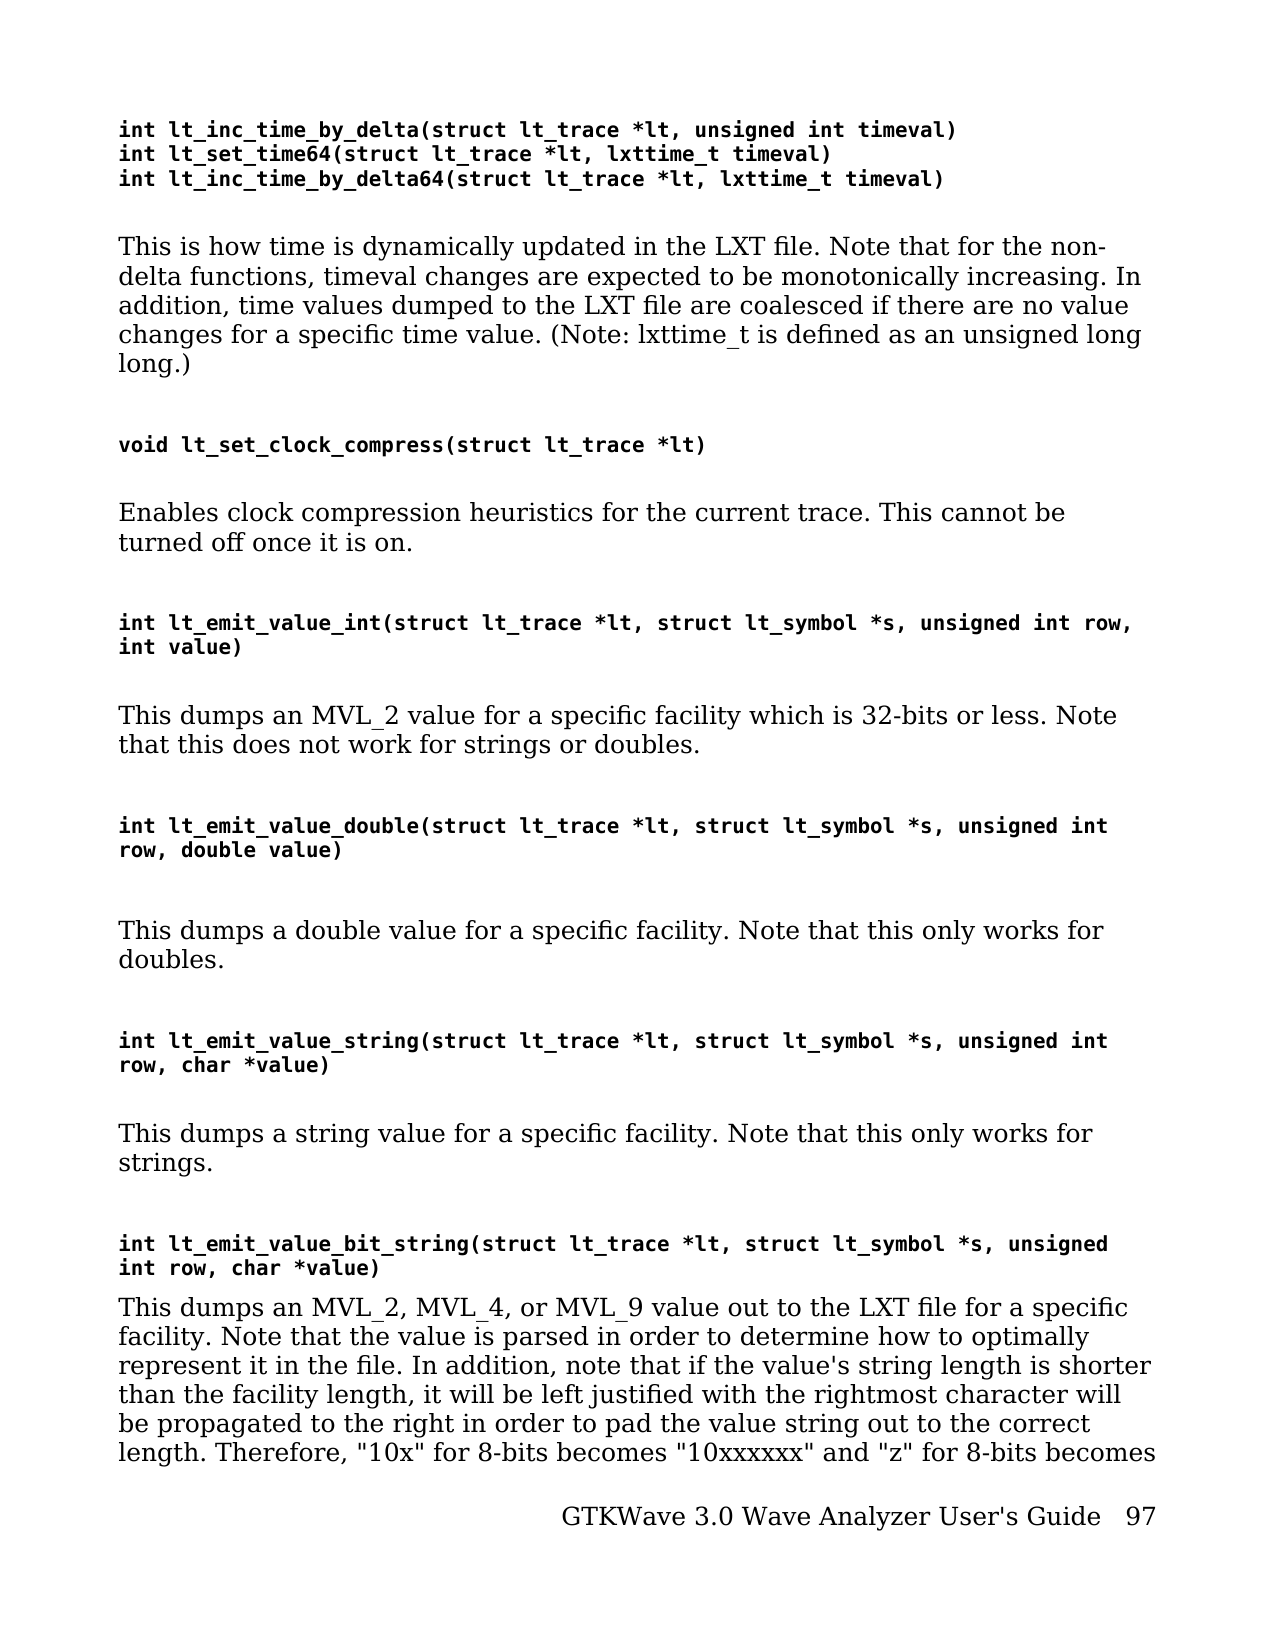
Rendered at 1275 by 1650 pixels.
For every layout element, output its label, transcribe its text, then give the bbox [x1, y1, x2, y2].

text void lt_set_clock_compress(struct lt_trace *lt) [118, 433, 1157, 457]
text int lt_emit_value_int(struct lt_trace *lt, struct lt_symbol *s, unsigned int row, int value) [118, 611, 1157, 659]
text This is how time is dynamically updated in the LXT file. Note that for the non-delta functions, timeval changes are expected to be monotonically increasing. In addition, time values dumped to the LXT file are coalesced if there are no value changes for a specific time value. (Note: lxttime_t is defined as an unsigned long long.) [118, 203, 1157, 378]
text Enables clock compression heuristics for the current trace. This cannot be turned off once it is on. [118, 469, 1157, 557]
text int lt_emit_value_double(struct lt_trace *lt, struct lt_symbol *s, unsigned int row, double value) [118, 814, 1157, 862]
text This dumps a string value for a specific facility. Note that this only works for strings. [118, 1090, 1157, 1177]
text int lt_emit_value_bit_string(struct lt_trace *lt, struct lt_symbol *s, unsigned int row, char *value) [118, 1232, 1157, 1280]
text This dumps an MVL_2 value for a specific facility which is 32-bits or less. Note that this does not work for strings or doubles. [118, 672, 1157, 759]
text This dumps an MVL_2, MVL_4, or MVL_9 value out to the LXT file for a specific facility. Note that the value is parsed in order to determine how to optimally represent it in the file. In addition, note that if the value's string length is shorter than the facility length, it will be left justified with the rightmost character will be propagated to the right in order to pad the value string out to the correct length. Therefore, "10x" for 8-bits becomes "10xxxxxx" and "z" for 8-bits becomes [118, 1293, 1157, 1468]
text int lt_inc_time_by_delta(struct lt_trace *lt, unsigned int timeval) int lt_set_time64(struct lt_trace *lt, lxttime_t timeval) int lt_inc_time_by_delta64(struct lt_trace *lt, lxttime_t timeval) [118, 118, 1157, 191]
text int lt_emit_value_string(struct lt_trace *lt, struct lt_symbol *s, unsigned int row, char *value) [118, 1029, 1157, 1077]
text This dumps a double value for a specific facility. Note that this only works for doubles. [118, 916, 1157, 975]
